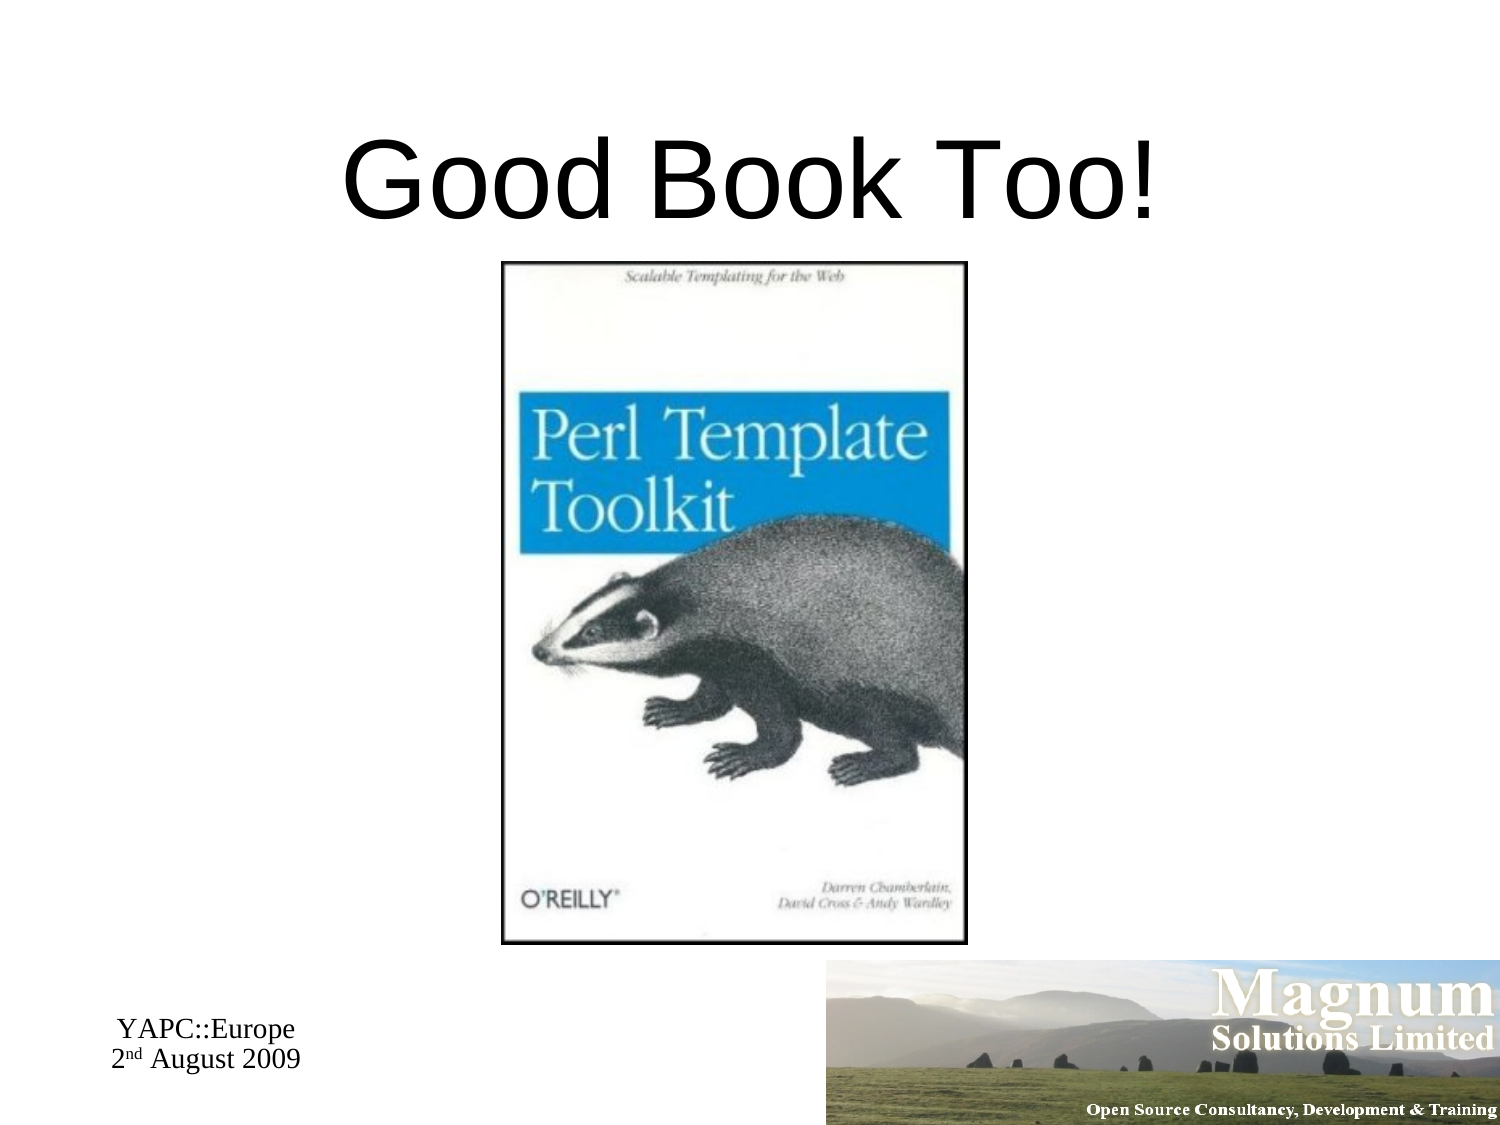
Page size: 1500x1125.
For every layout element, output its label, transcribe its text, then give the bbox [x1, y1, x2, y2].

picture [826, 960, 1500, 1125]
picture [501, 261, 968, 945]
title Good Book Too! [112, 62, 1388, 250]
